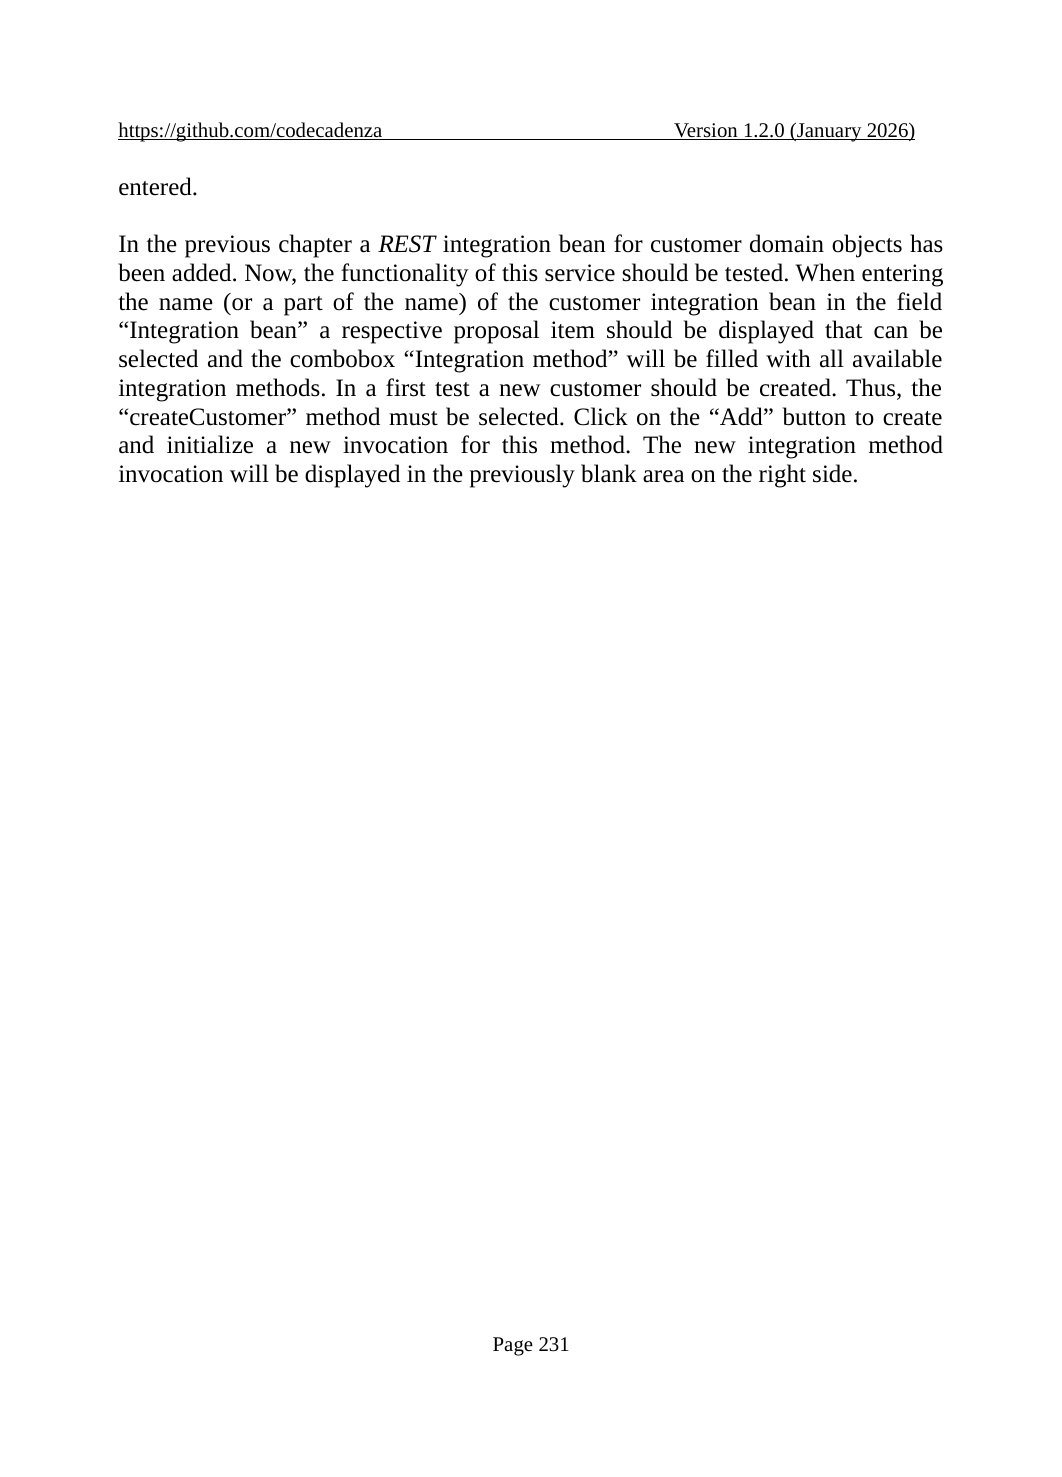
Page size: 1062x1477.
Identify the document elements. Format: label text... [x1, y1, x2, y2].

text In the previous chapter a REST integration bean for customer domain objects has been added. Now, the functionality of this service should be tested. When entering the name (or a part of the name) of the customer integration bean in the field “Integration bean” a respective proposal item should be displayed that can be selected and the combobox “Integration method” will be filled with all available integration methods. In a first test a new customer should be created. Thus, the “createCustomer” method must be selected. Click on the “Add” button to create and initialize a new invocation for this method. The new integration method invocation will be displayed in the previously blank area on the right side. [118, 229, 944, 488]
text entered. [118, 172, 944, 200]
